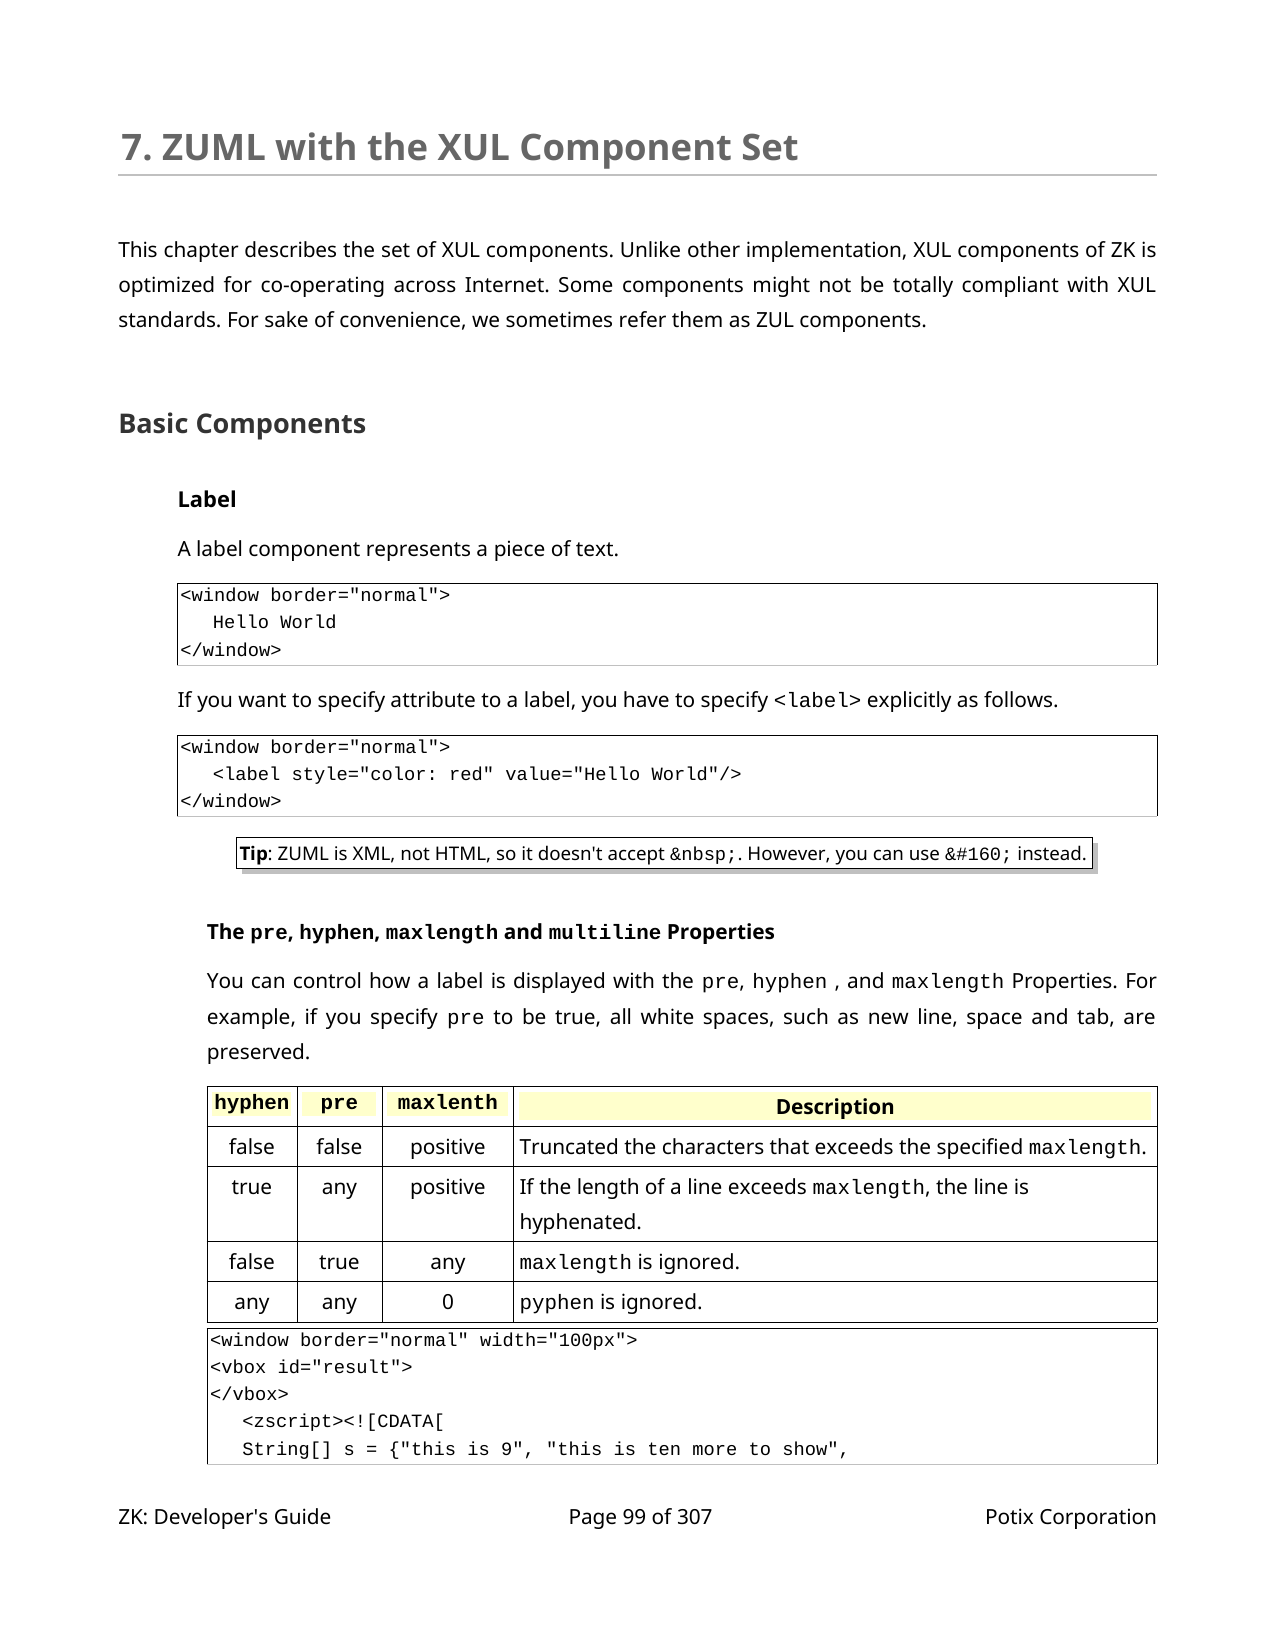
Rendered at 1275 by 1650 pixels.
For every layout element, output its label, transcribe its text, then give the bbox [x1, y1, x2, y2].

table_cell positive [383, 1127, 513, 1166]
table_cell any [298, 1167, 382, 1241]
text <window border="normal" width="100px"> [208, 1329, 1157, 1352]
text <vbox id="result"> [208, 1355, 1157, 1379]
text Tip: ZUML is XML, not HTML, so it doesn't accept &nbsp;. However, you can use &#160; instead. [237, 838, 1092, 868]
table_cell true [298, 1242, 382, 1281]
text </vbox> [208, 1382, 1157, 1406]
subtitle Label [177, 484, 1157, 514]
table_cell If the length of a line exceeds maxlength, the line is hyphenated. [514, 1167, 1157, 1241]
text </window> [178, 789, 1157, 816]
subtitle The pre, hyphen, maxlength and multiline Properties [207, 917, 1157, 946]
table_cell false [208, 1127, 297, 1166]
table_cell any [208, 1282, 297, 1322]
table_cell false [208, 1242, 297, 1281]
text This chapter describes the set of XUL components. Unlike other implementation, XUL components of ZK is optimized for co-operating across Internet. Some components might not be totally compliant with XUL standards. For sake of convenience, we sometimes refer them as ZUL components. [118, 235, 1157, 333]
table_cell 0 [383, 1282, 513, 1322]
table_header maxlenth [383, 1087, 513, 1126]
table_cell any [298, 1282, 382, 1322]
text Hello World [178, 610, 1157, 634]
table_header Description [514, 1087, 1157, 1126]
text A label component represents a piece of text. [177, 534, 1157, 562]
table_cell any [383, 1242, 513, 1281]
text If you want to specify attribute to a label, you have to specify <label> explicitly as follows. [177, 685, 1157, 714]
table_header hyphen [208, 1087, 297, 1126]
text String[] s = {"this is 9", "this is ten more to show", [208, 1436, 1157, 1464]
table_cell positive [383, 1167, 513, 1241]
text You can control how a label is displayed with the pre, hyphen , and maxlength Properties. For example, if you specify pre to be true, all white spaces, such as new line, space and tab, are preserved. [207, 966, 1157, 1066]
text </window> [178, 637, 1157, 665]
table_cell true [208, 1167, 297, 1241]
table_cell maxlength is ignored. [514, 1242, 1157, 1281]
subtitle 7. ZUML with the XUL Component Set [118, 118, 1157, 174]
table_cell false [298, 1127, 382, 1166]
text <window border="normal"> [178, 736, 1157, 759]
text <label style="color: red" value="Hello World"/> [178, 762, 1157, 786]
table_header pre [298, 1087, 382, 1126]
table_cell Truncated the characters that exceeds the specified maxlength. [514, 1127, 1157, 1166]
text <zscript><![CDATA[ [208, 1409, 1157, 1433]
subtitle Basic Components [118, 404, 1157, 441]
text <window border="normal"> [178, 584, 1157, 607]
table_cell pyphen is ignored. [514, 1282, 1157, 1322]
